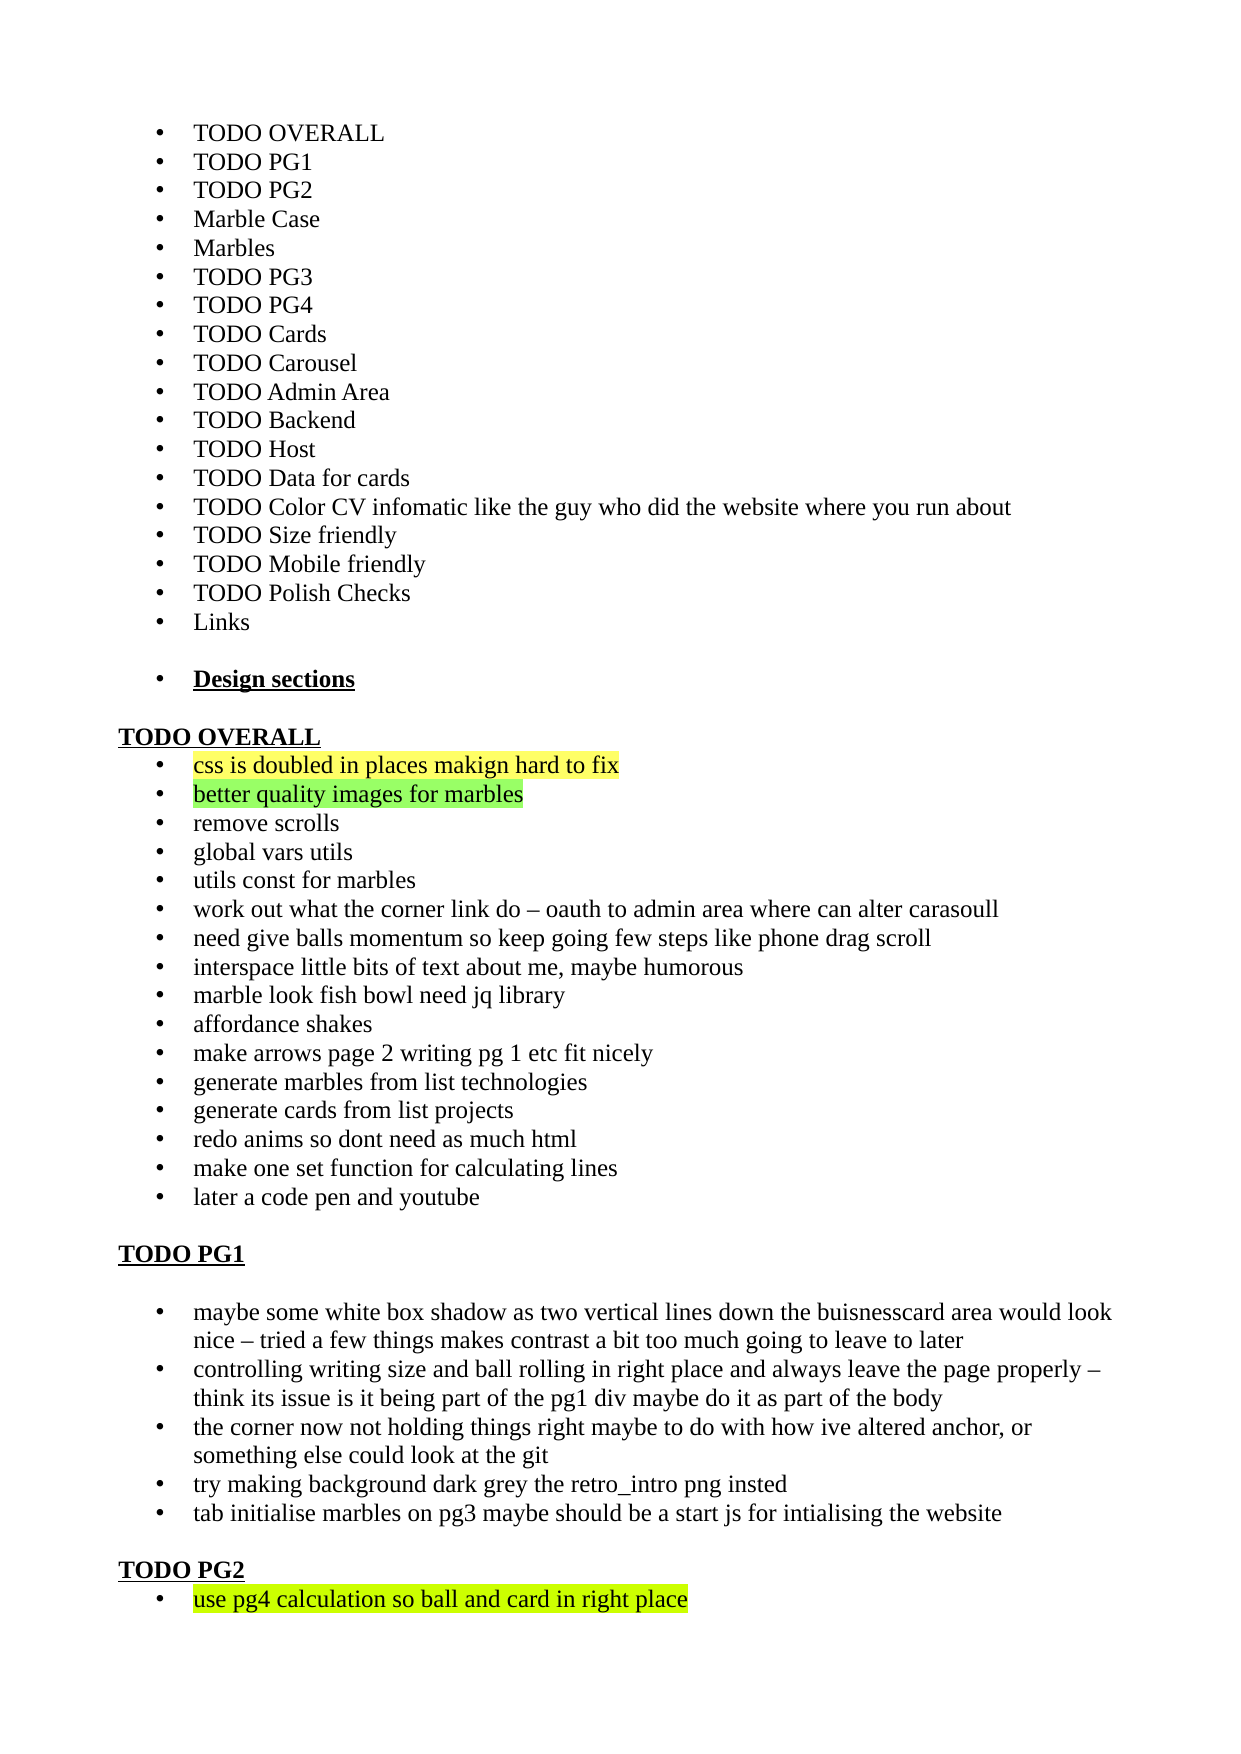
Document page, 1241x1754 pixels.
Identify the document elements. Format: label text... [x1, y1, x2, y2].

list TODO Mobile friendly [156, 549, 1122, 578]
list TODO Carousel [156, 348, 1122, 377]
list TODO Host [156, 434, 1122, 463]
list work out what the corner link do – oauth to admin area where can alter carasoull [156, 894, 1122, 923]
list TODO PG1 [156, 147, 1122, 176]
list Links [156, 607, 1122, 636]
list interspace little bits of text about me, maybe humorous [156, 952, 1122, 981]
list affordance shakes [156, 1009, 1122, 1038]
list utils const for marbles [156, 866, 1122, 894]
list make one set function for calculating lines [156, 1153, 1122, 1182]
list use pg4 calculation so ball and card in right place [156, 1584, 1122, 1613]
list TODO Backend [156, 406, 1122, 434]
list try making background dark grey the retro_intro png insted [156, 1469, 1122, 1498]
list TODO Size friendly [156, 521, 1122, 549]
list TODO PG2 [156, 176, 1122, 204]
list redo anims so dont need as much html [156, 1124, 1122, 1153]
list Design sections [156, 664, 1122, 693]
list css is doubled in places makign hard to fix [156, 751, 1122, 779]
list TODO Cards [156, 319, 1122, 348]
list make arrows page 2 writing pg 1 etc fit nicely [156, 1038, 1122, 1067]
list TODO Polish Checks [156, 578, 1122, 607]
text TODO PG1 [118, 1239, 1122, 1268]
list TODO Admin Area [156, 377, 1122, 406]
list global vars utils [156, 837, 1122, 866]
list TODO OVERALL [156, 118, 1122, 147]
list later a code pen and youtube [156, 1182, 1122, 1211]
list marble look fish bowl need jq library [156, 981, 1122, 1009]
list need give balls momentum so keep going few steps like phone drag scroll [156, 923, 1122, 952]
list TODO Color CV infomatic like the guy who did the website where you run about [156, 492, 1122, 521]
list the corner now not holding things right maybe to do with how ive altered anchor, or something else could look at the git [156, 1412, 1122, 1469]
list better quality images for marbles [156, 779, 1122, 808]
list controlling writing size and ball rolling in right place and always leave the page properly – think its issue is it being part of the pg1 div maybe do it as part of the body [156, 1354, 1122, 1412]
list TODO PG3 [156, 262, 1122, 291]
list TODO Data for cards [156, 463, 1122, 492]
text TODO PG2 [118, 1556, 1122, 1584]
list TODO PG4 [156, 291, 1122, 319]
list tab initialise marbles on pg3 maybe should be a start js for intialising the website [156, 1498, 1122, 1527]
list remove scrolls [156, 808, 1122, 837]
list maybe some white box shadow as two vertical lines down the buisnesscard area would look nice – tried a few things makes contrast a bit too much going to leave to later [156, 1297, 1122, 1354]
list Marble Case [156, 204, 1122, 233]
list generate cards from list projects [156, 1096, 1122, 1124]
text TODO OVERALL [118, 722, 1122, 751]
list generate marbles from list technologies [156, 1067, 1122, 1096]
list Marbles [156, 233, 1122, 262]
